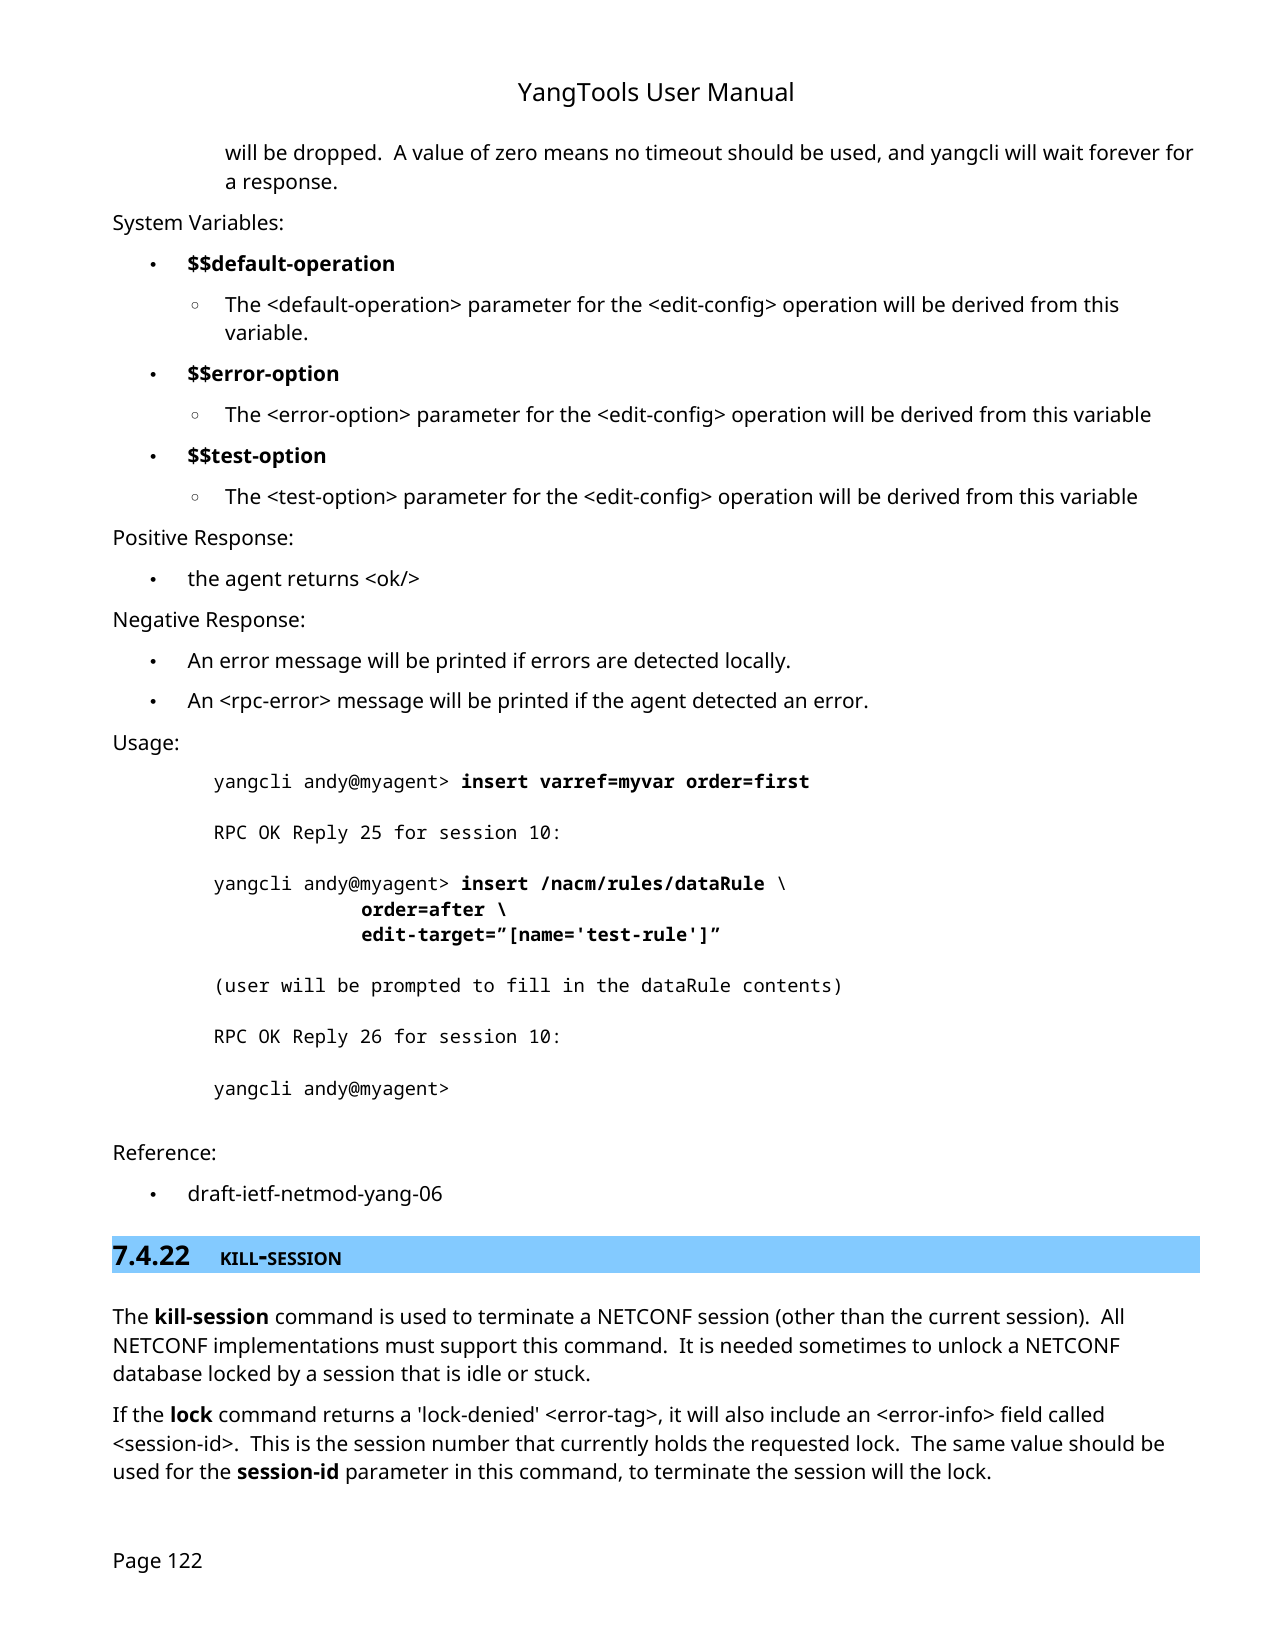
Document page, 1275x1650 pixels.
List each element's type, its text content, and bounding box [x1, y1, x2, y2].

list The <test-option> parameter for the <edit-config> operation will be derived from this variable [187, 482, 1200, 510]
subtitle kill-session [112, 1236, 1200, 1273]
text The kill-session command is used to terminate a NETCONF session (other than the current session). All NETCONF implementations must support this command. It is needed sometimes to unlock a NETCONF database locked by a session that is idle or stuck. [112, 1302, 1200, 1388]
list $$default-operation [150, 249, 1200, 277]
text Reference: [112, 1138, 1200, 1166]
text If the lock command returns a 'lock-denied' <error-tag>, it will also include an <error-info> field called <session-id>. This is the session number that currently holds the requested lock. The same value should be used for the session-id parameter in this command, to terminate the session will the lock. [112, 1400, 1200, 1486]
list An error message will be printed if errors are detected locally. [150, 646, 1200, 674]
text Usage: [112, 728, 1200, 756]
text Positive Response: [112, 523, 1200, 551]
list $$error-option [150, 359, 1200, 388]
list draft-ietf-netmod-yang-06 [150, 1179, 1200, 1207]
list The <default-operation> parameter for the <edit-config> operation will be derived from this variable. [187, 290, 1200, 347]
list the agent returns <ok/> [150, 564, 1200, 592]
list will be dropped. A value of zero means no timeout should be used, and yangcli will wait forever for a response. [187, 138, 1200, 195]
list $$test-option [150, 441, 1200, 469]
text yangcli andy@myagent> insert varref=myvar order=first RPC OK Reply 25 for session 10: yangcli andy@myagent> insert /nacm/rules/dataRule \ order=after \ edit-target=”[name='test-rule']” (user will be prompted to fill in the dataRule contents) RPC OK Reply 26 for session 10: yangcli andy@myagent> [139, 768, 1200, 1126]
list An <rpc-error> message will be printed if the agent detected an error. [150, 687, 1200, 715]
list The <error-option> parameter for the <edit-config> operation will be derived from this variable [187, 400, 1200, 428]
text System Variables: [112, 208, 1200, 236]
text Negative Response: [112, 605, 1200, 633]
